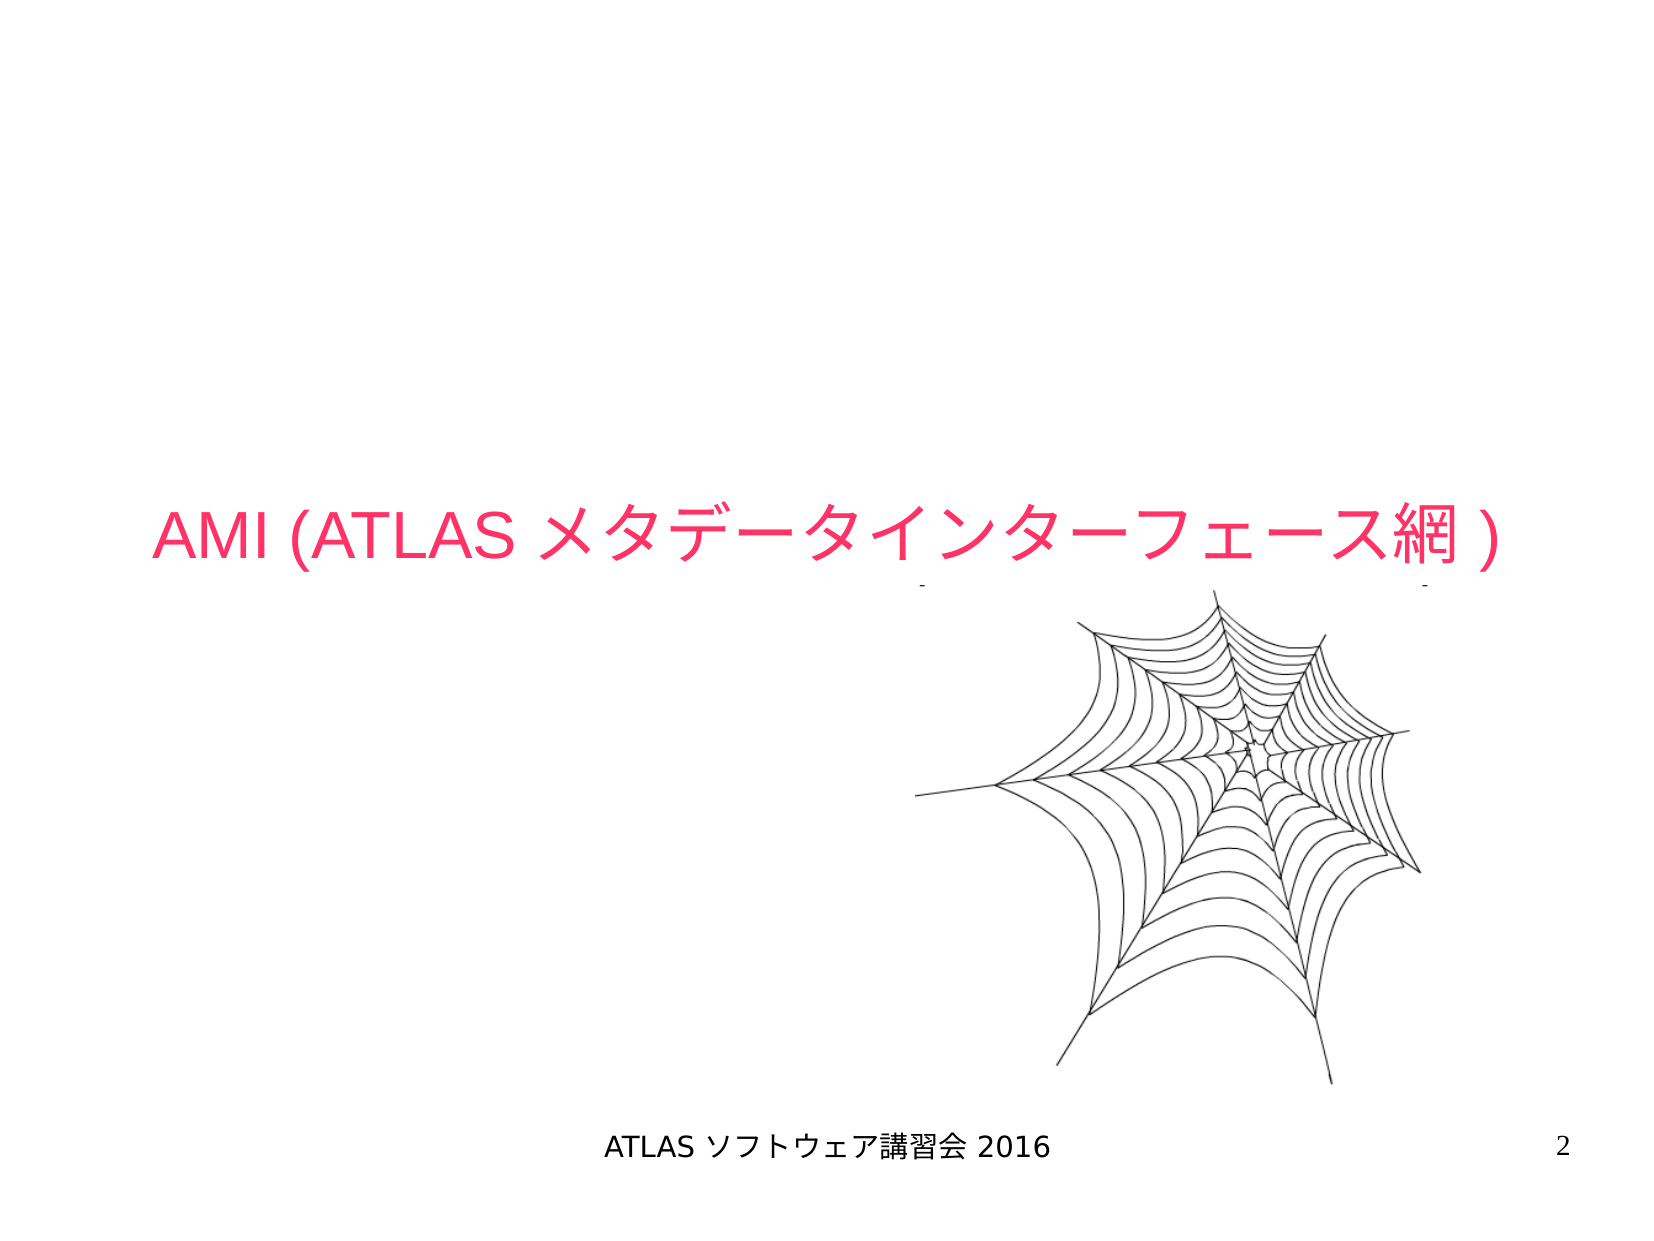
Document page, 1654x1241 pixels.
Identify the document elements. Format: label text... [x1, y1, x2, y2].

subtitle AMI (ATLASメタデータインターフェース網) [82, 49, 1571, 1010]
picture [915, 584, 1441, 1097]
